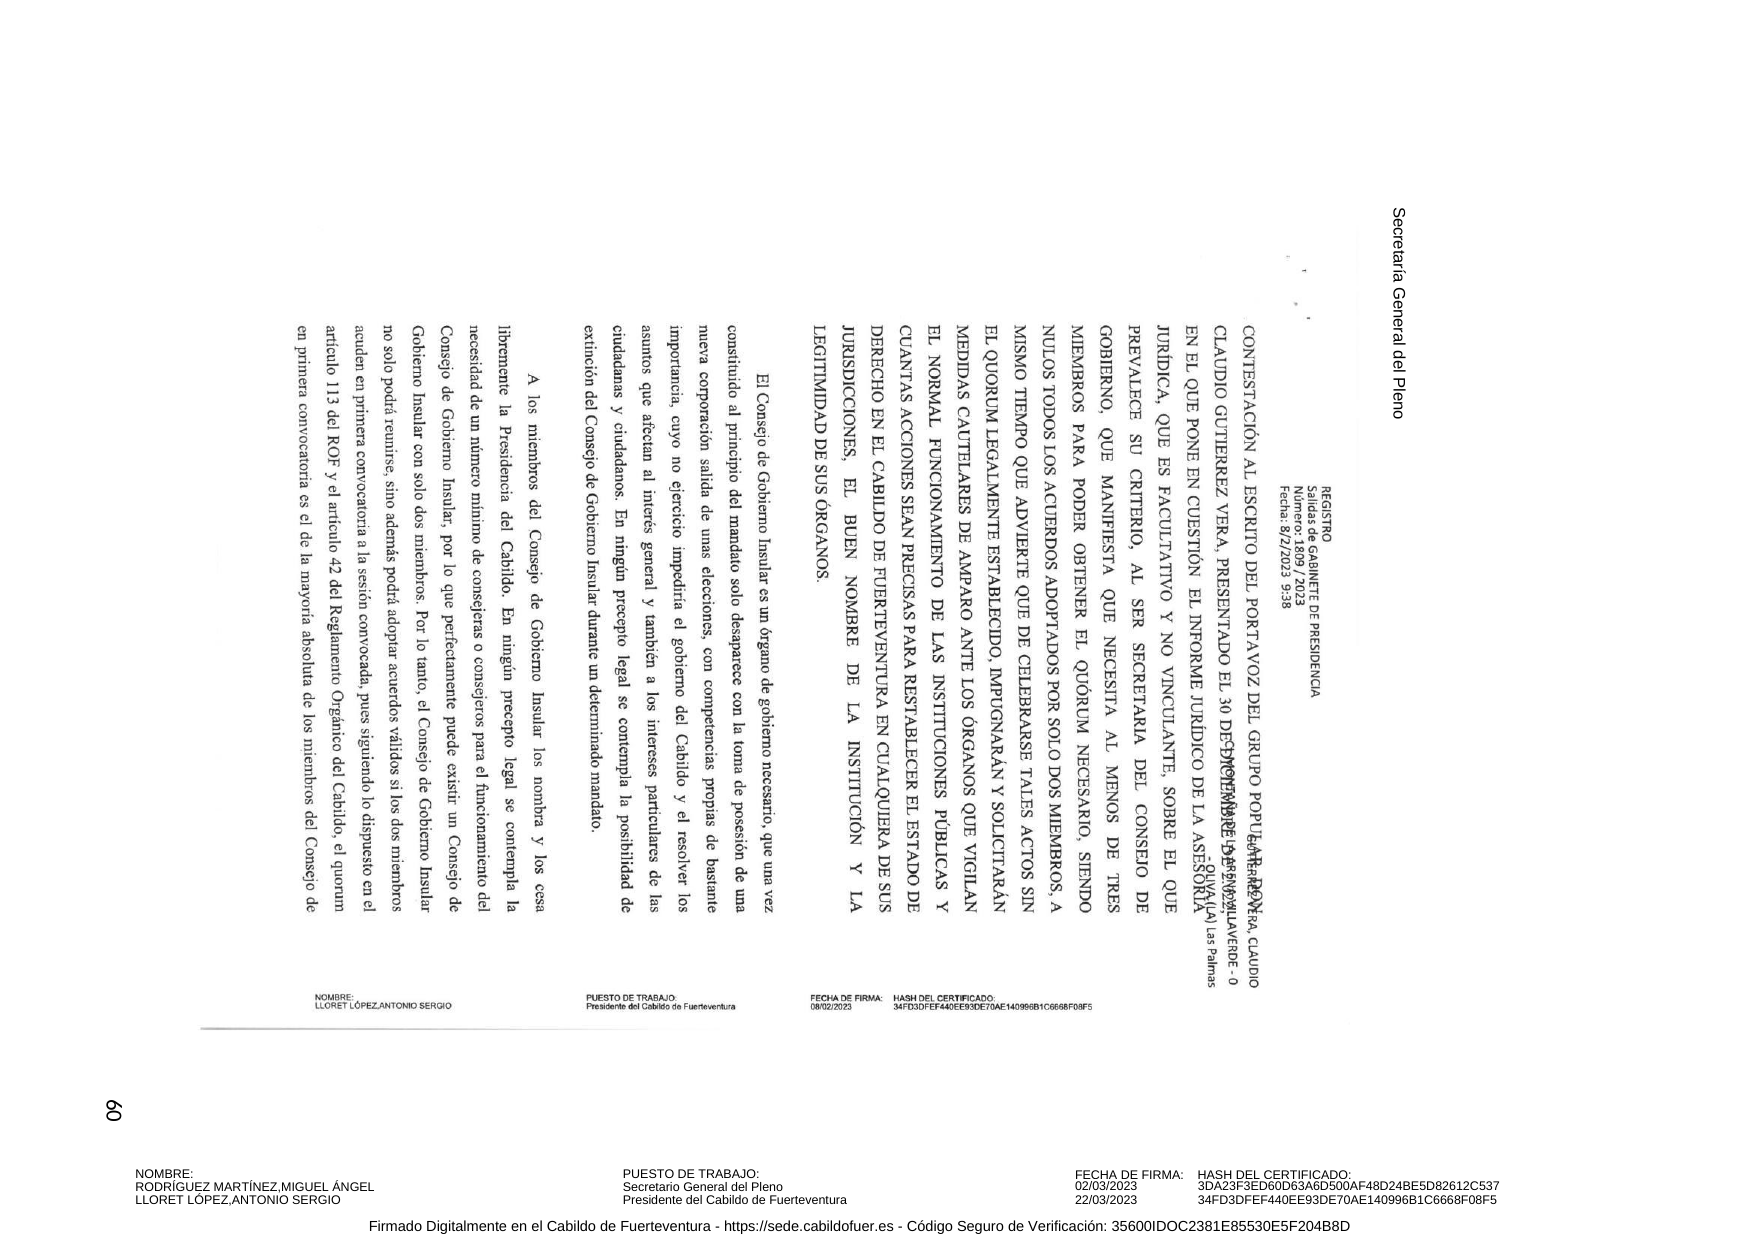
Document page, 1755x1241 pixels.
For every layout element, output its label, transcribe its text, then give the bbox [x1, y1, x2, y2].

text 60 [102, 1099, 127, 1124]
text Secretaría General del Pleno [1390, 207, 1409, 424]
